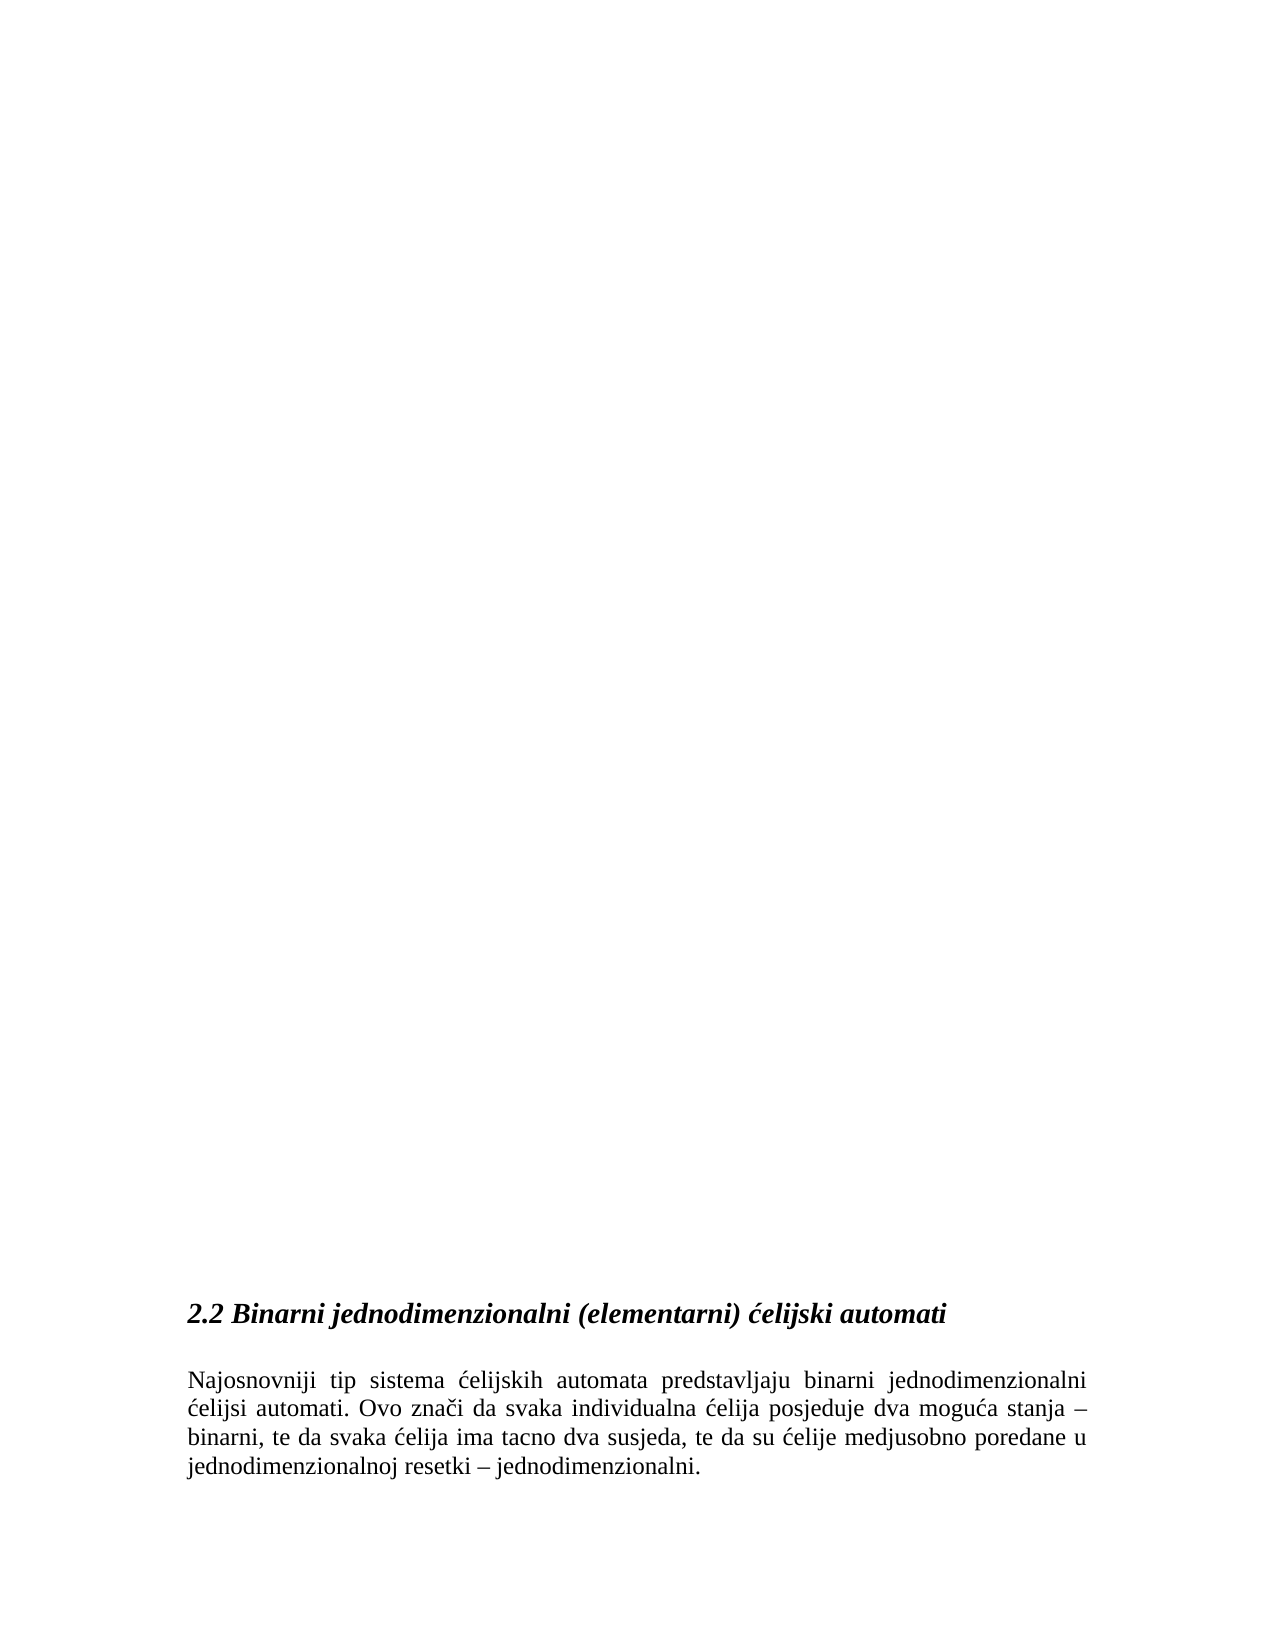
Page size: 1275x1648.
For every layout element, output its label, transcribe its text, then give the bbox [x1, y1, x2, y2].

text Najosnovniji tip sistema ćelijskih automata predstavljaju binarni jednodimenzionalni ćelijsi automati. Ovo znači da svaka individualna ćelija posjeduje dva moguća stanja – binarni, te da svaka ćelija ima tacno dva susjeda, te da su ćelije medjusobno poredane u jednodimenzionalnoj resetki – jednodimenzionalni. [187, 1365, 1088, 1480]
subtitle 2.2 Binarni jednodimenzionalni (elementarni) ćelijski automati [187, 1296, 1088, 1330]
